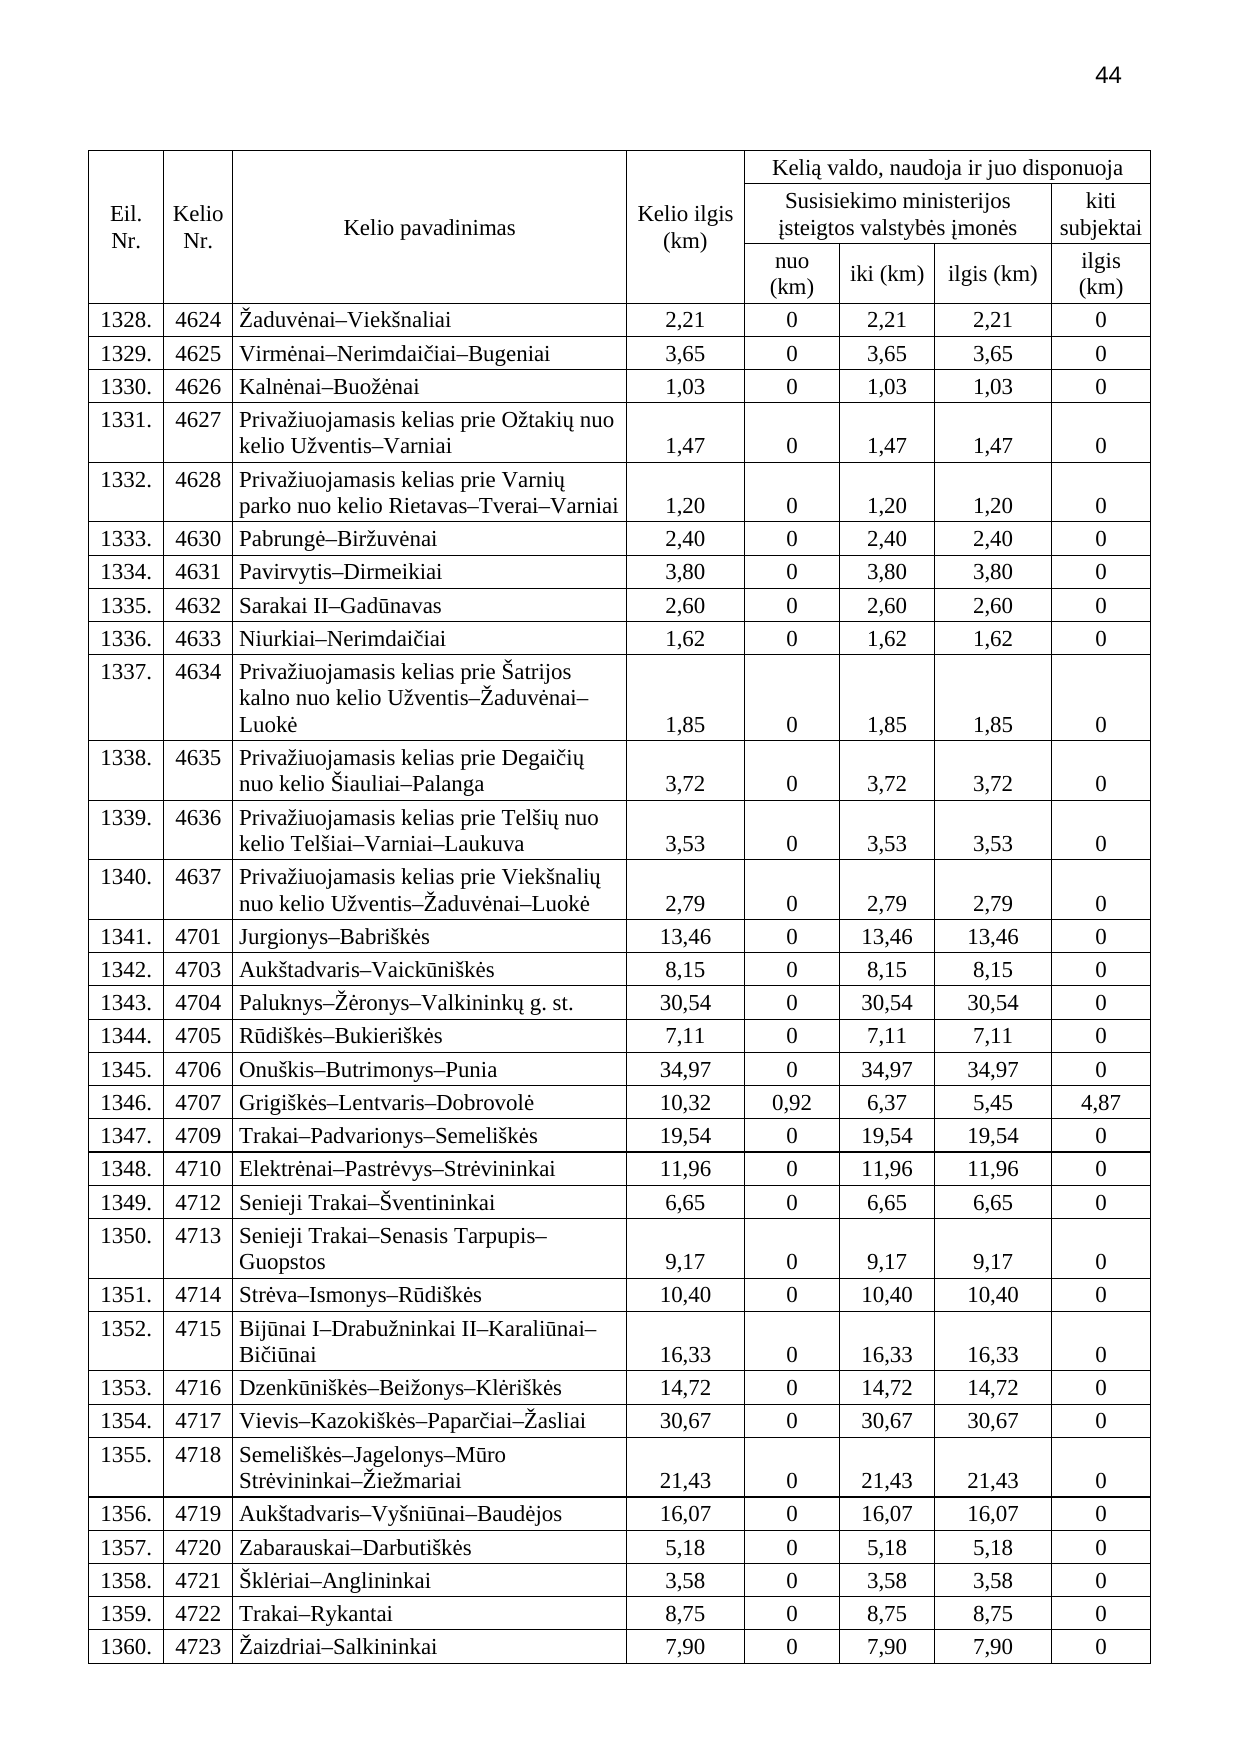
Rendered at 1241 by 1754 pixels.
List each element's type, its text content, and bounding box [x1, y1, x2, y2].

table_header Eil. Nr. [89, 151, 163, 302]
table_cell 1336. [89, 622, 163, 654]
table_cell 1357. [89, 1531, 163, 1563]
table_cell 2,21 [935, 304, 1051, 336]
table_cell 2,79 [627, 860, 744, 919]
table_cell 4633 [164, 622, 232, 654]
table_cell 1,47 [840, 403, 934, 462]
table_cell 0 [745, 953, 839, 985]
table_cell 1346. [89, 1086, 163, 1118]
table_cell 3,80 [935, 556, 1051, 588]
table_cell iki (km) [840, 244, 934, 302]
table_cell 2,60 [840, 589, 934, 621]
table_cell 1358. [89, 1564, 163, 1596]
table_cell Pabrungė–Biržuvėnai [233, 522, 626, 554]
table_cell 1359. [89, 1597, 163, 1629]
table_cell 2,60 [627, 589, 744, 621]
table_cell 0 [1052, 1186, 1150, 1218]
table_cell 0 [1052, 1020, 1150, 1052]
table_cell 0 [745, 1438, 839, 1496]
table_cell 0 [1052, 556, 1150, 588]
table_cell Senieji Trakai–Senasis Tarpupis–Guopstos [233, 1219, 626, 1277]
table_cell 34,97 [840, 1053, 934, 1085]
table_cell 4705 [164, 1020, 232, 1052]
table_cell 0 [1052, 370, 1150, 402]
table_cell 1,62 [840, 622, 934, 654]
table_cell Kalnėnai–Buožėnai [233, 370, 626, 402]
table_cell 1350. [89, 1219, 163, 1277]
table_cell 3,58 [840, 1564, 934, 1596]
table_cell 4722 [164, 1597, 232, 1629]
table_cell 1360. [89, 1630, 163, 1662]
table_cell 0 [745, 1630, 839, 1662]
table_cell 4721 [164, 1564, 232, 1596]
table_cell 1,20 [840, 463, 934, 521]
table_cell 10,40 [627, 1279, 744, 1311]
table_cell 30,54 [627, 986, 744, 1018]
table_cell 13,46 [627, 920, 744, 952]
table_cell 7,11 [935, 1020, 1051, 1052]
table_cell Niurkiai–Nerimdaičiai [233, 622, 626, 654]
table_cell 4703 [164, 953, 232, 985]
table_cell 0 [1052, 403, 1150, 462]
table_cell Aukštadvaris–Vyšniūnai–Baudėjos [233, 1498, 626, 1529]
table_cell 3,80 [627, 556, 744, 588]
table_cell 1335. [89, 589, 163, 621]
table_cell 1330. [89, 370, 163, 402]
table_cell 0 [745, 920, 839, 952]
table_cell Privažiuojamasis kelias prie Varnių parko nuo kelio Rietavas–Tverai–Varniai [233, 463, 626, 521]
table_cell Privažiuojamasis kelias prie Viekšnalių nuo kelio Užventis–Žaduvėnai–Luokė [233, 860, 626, 919]
table_cell Strėva–Ismonys–Rūdiškės [233, 1279, 626, 1311]
table_cell 3,65 [627, 337, 744, 369]
table_cell 0 [1052, 589, 1150, 621]
table_cell 1349. [89, 1186, 163, 1218]
table_header Kelio ilgis (km) [627, 151, 744, 302]
table_cell 13,46 [840, 920, 934, 952]
table_cell Šklėriai–Anglininkai [233, 1564, 626, 1596]
table_cell Privažiuojamasis kelias prie Telšių nuo kelio Telšiai–Varniai–Laukuva [233, 801, 626, 859]
table_cell 3,58 [627, 1564, 744, 1596]
table_cell 0 [1052, 1371, 1150, 1403]
table_cell 0 [1052, 860, 1150, 919]
table_cell 8,75 [935, 1597, 1051, 1629]
table_cell 2,21 [840, 304, 934, 336]
table_cell 1341. [89, 920, 163, 952]
table_cell 1,62 [627, 622, 744, 654]
table_cell Zabarauskai–Darbutiškės [233, 1531, 626, 1563]
table_cell 0 [745, 986, 839, 1018]
table_cell 0 [1052, 1119, 1150, 1151]
table_cell 16,07 [935, 1498, 1051, 1529]
table_cell 4626 [164, 370, 232, 402]
table_cell 0 [1052, 1498, 1150, 1529]
table_cell 8,75 [840, 1597, 934, 1629]
table_cell 30,67 [627, 1405, 744, 1437]
table_cell Trakai–Rykantai [233, 1597, 626, 1629]
table_cell 1348. [89, 1153, 163, 1185]
table_cell 1343. [89, 986, 163, 1018]
table_cell 34,97 [935, 1053, 1051, 1085]
table_cell 0 [745, 370, 839, 402]
table_cell Senieji Trakai–Šventininkai [233, 1186, 626, 1218]
table_cell Privažiuojamasis kelias prie Šatrijos kalno nuo kelio Užventis–Žaduvėnai–Luokė [233, 655, 626, 740]
table_cell Privažiuojamasis kelias prie Degaičių nuo kelio Šiauliai–Palanga [233, 741, 626, 800]
table_cell Bijūnai I–Drabužninkai II–Karaliūnai–Bičiūnai [233, 1312, 626, 1370]
table_cell 3,65 [840, 337, 934, 369]
table_cell 1,47 [935, 403, 1051, 462]
table_cell 0 [745, 1498, 839, 1529]
table_cell 11,96 [840, 1153, 934, 1185]
table_cell 4631 [164, 556, 232, 588]
table_cell 4710 [164, 1153, 232, 1185]
table_cell Trakai–Padvarionys–Semeliškės [233, 1119, 626, 1151]
table_cell 1337. [89, 655, 163, 740]
table_cell 0 [745, 1279, 839, 1311]
table_cell 8,15 [627, 953, 744, 985]
table_cell 9,17 [935, 1219, 1051, 1277]
table_cell 4632 [164, 589, 232, 621]
table_cell 0 [745, 403, 839, 462]
table_cell 16,33 [627, 1312, 744, 1370]
table_cell 0 [1052, 522, 1150, 554]
table_cell 10,32 [627, 1086, 744, 1118]
table_cell 0 [745, 304, 839, 336]
table_cell Semeliškės–Jagelonys–Mūro Strėvininkai–Žiežmariai [233, 1438, 626, 1496]
table_cell 0 [745, 1119, 839, 1151]
table_cell 0 [745, 337, 839, 369]
table_cell 4634 [164, 655, 232, 740]
table_cell 0 [1052, 304, 1150, 336]
table_cell 4630 [164, 522, 232, 554]
table_cell 1,85 [627, 655, 744, 740]
table_cell 30,54 [840, 986, 934, 1018]
table_cell 0 [1052, 1279, 1150, 1311]
table_cell 19,54 [840, 1119, 934, 1151]
table_cell 1340. [89, 860, 163, 919]
table_cell 16,33 [840, 1312, 934, 1370]
table_cell 1345. [89, 1053, 163, 1085]
table_cell 8,15 [840, 953, 934, 985]
table_cell 3,53 [627, 801, 744, 859]
table_cell 1356. [89, 1498, 163, 1529]
table_cell 4625 [164, 337, 232, 369]
table_cell 30,67 [935, 1405, 1051, 1437]
table_cell 4716 [164, 1371, 232, 1403]
table_cell 1,62 [935, 622, 1051, 654]
table_cell 0 [745, 741, 839, 800]
table_cell 4707 [164, 1086, 232, 1118]
table_cell 30,54 [935, 986, 1051, 1018]
table_cell 0 [745, 801, 839, 859]
table_cell 1353. [89, 1371, 163, 1403]
table_cell 4714 [164, 1279, 232, 1311]
table_cell 0 [745, 655, 839, 740]
table_cell 0 [1052, 655, 1150, 740]
table_cell 0 [745, 1531, 839, 1563]
table_cell 2,40 [935, 522, 1051, 554]
table_header Kelio Nr. [164, 151, 232, 302]
table_cell 4635 [164, 741, 232, 800]
table_cell 0 [745, 1597, 839, 1629]
table_cell 4718 [164, 1438, 232, 1496]
table_cell 0 [1052, 463, 1150, 521]
table_cell 14,72 [840, 1371, 934, 1403]
table_cell 5,18 [840, 1531, 934, 1563]
table_cell 0 [745, 1371, 839, 1403]
table_cell 6,65 [935, 1186, 1051, 1218]
table_cell 1334. [89, 556, 163, 588]
table_cell 21,43 [627, 1438, 744, 1496]
table_cell 0 [1052, 622, 1150, 654]
table_cell 0 [745, 463, 839, 521]
table_cell 1332. [89, 463, 163, 521]
table_cell 4627 [164, 403, 232, 462]
table_cell 11,96 [935, 1153, 1051, 1185]
table_cell Elektrėnai–Pastrėvys–Strėvininkai [233, 1153, 626, 1185]
table_cell 0 [745, 1405, 839, 1437]
table_cell Vievis–Kazokiškės–Paparčiai–Žasliai [233, 1405, 626, 1437]
table_cell 4715 [164, 1312, 232, 1370]
table_cell 4636 [164, 801, 232, 859]
table_cell 0 [1052, 1564, 1150, 1596]
table_cell 0 [1052, 741, 1150, 800]
table_cell 7,11 [627, 1020, 744, 1052]
table_cell 16,33 [935, 1312, 1051, 1370]
table_cell 0 [745, 1219, 839, 1277]
table_cell ilgis (km) [1052, 244, 1150, 302]
table_cell 21,43 [935, 1438, 1051, 1496]
table_cell 7,90 [840, 1630, 934, 1662]
table_cell Pavirvytis–Dirmeikiai [233, 556, 626, 588]
table_cell Žaizdriai–Salkininkai [233, 1630, 626, 1662]
table_cell 4717 [164, 1405, 232, 1437]
table_cell 0 [745, 622, 839, 654]
table_cell ilgis (km) [935, 244, 1051, 302]
table_cell Paluknys–Žėronys–Valkininkų g. st. [233, 986, 626, 1018]
table_cell Žaduvėnai–Viekšnaliai [233, 304, 626, 336]
table_cell 1328. [89, 304, 163, 336]
table_cell 1344. [89, 1020, 163, 1052]
table_cell 1,20 [935, 463, 1051, 521]
table_cell 0 [1052, 1312, 1150, 1370]
table_cell 14,72 [935, 1371, 1051, 1403]
table_cell 7,11 [840, 1020, 934, 1052]
table_cell 4712 [164, 1186, 232, 1218]
table_cell 5,18 [935, 1531, 1051, 1563]
table_cell 0 [1052, 801, 1150, 859]
table_cell 4701 [164, 920, 232, 952]
table_cell 1339. [89, 801, 163, 859]
table_cell Virmėnai–Nerimdaičiai–Bugeniai [233, 337, 626, 369]
table_cell 4713 [164, 1219, 232, 1277]
table_cell 3,72 [627, 741, 744, 800]
table_cell 0 [745, 522, 839, 554]
table_cell 19,54 [935, 1119, 1051, 1151]
table_cell 10,40 [840, 1279, 934, 1311]
table_cell 14,72 [627, 1371, 744, 1403]
table_cell 4637 [164, 860, 232, 919]
table_cell 6,37 [840, 1086, 934, 1118]
table_cell 11,96 [627, 1153, 744, 1185]
table_cell 0 [1052, 1630, 1150, 1662]
table_cell 1,85 [935, 655, 1051, 740]
table_cell 0 [745, 1186, 839, 1218]
table_cell 1333. [89, 522, 163, 554]
table_cell 4704 [164, 986, 232, 1018]
table_cell 1,03 [935, 370, 1051, 402]
table_cell 1,03 [840, 370, 934, 402]
table_cell 0 [1052, 1405, 1150, 1437]
table_cell 21,43 [840, 1438, 934, 1496]
table_cell Jurgionys–Babriškės [233, 920, 626, 952]
table_cell 0 [1052, 1531, 1150, 1563]
table_cell 10,40 [935, 1279, 1051, 1311]
table_cell 5,18 [627, 1531, 744, 1563]
table_cell 3,72 [935, 741, 1051, 800]
table_cell 3,65 [935, 337, 1051, 369]
table_cell 3,58 [935, 1564, 1051, 1596]
table_cell 0 [745, 1020, 839, 1052]
table_cell 16,07 [627, 1498, 744, 1529]
table_cell Grigiškės–Lentvaris–Dobrovolė [233, 1086, 626, 1118]
table_cell 0 [745, 1564, 839, 1596]
table_cell 0 [1052, 1438, 1150, 1496]
table_cell 30,67 [840, 1405, 934, 1437]
table_cell Onuškis–Butrimonys–Punia [233, 1053, 626, 1085]
table_cell 0 [1052, 1597, 1150, 1629]
table_cell Privažiuojamasis kelias prie Ožtakių nuo kelio Užventis–Varniai [233, 403, 626, 462]
table_cell 1347. [89, 1119, 163, 1151]
table_cell 2,40 [627, 522, 744, 554]
table_cell 1,03 [627, 370, 744, 402]
table_cell 16,07 [840, 1498, 934, 1529]
table_cell 4624 [164, 304, 232, 336]
table_cell 1351. [89, 1279, 163, 1311]
table_cell 8,75 [627, 1597, 744, 1629]
table_cell 0 [1052, 337, 1150, 369]
table_cell 0 [1052, 1053, 1150, 1085]
table_cell nuo (km) [745, 244, 839, 302]
table_cell 6,65 [627, 1186, 744, 1218]
table_cell 0,92 [745, 1086, 839, 1118]
table_cell 0 [1052, 986, 1150, 1018]
table_cell 0 [745, 860, 839, 919]
table_cell 0 [745, 1053, 839, 1085]
table_cell 0 [1052, 920, 1150, 952]
table_cell 7,90 [627, 1630, 744, 1662]
table_cell 3,80 [840, 556, 934, 588]
table_header Kelią valdo, naudoja ir juo disponuoja [745, 151, 1150, 183]
table_cell 1355. [89, 1438, 163, 1496]
table_cell Susisiekimo ministerijos įsteigtos valstybės įmonės [745, 184, 1051, 243]
table_cell 4628 [164, 463, 232, 521]
table_cell 2,21 [627, 304, 744, 336]
table_cell 3,72 [840, 741, 934, 800]
table_cell kiti subjektai [1052, 184, 1150, 243]
table_cell 4709 [164, 1119, 232, 1151]
table_header Kelio pavadinimas [233, 151, 626, 302]
table_cell 0 [745, 1153, 839, 1185]
table_cell 4,87 [1052, 1086, 1150, 1118]
table_cell 13,46 [935, 920, 1051, 952]
table_cell Dzenkūniškės–Beižonys–Klėriškės [233, 1371, 626, 1403]
table_cell 19,54 [627, 1119, 744, 1151]
table_cell 3,53 [840, 801, 934, 859]
table_cell 8,15 [935, 953, 1051, 985]
table_cell 2,60 [935, 589, 1051, 621]
table_cell 2,79 [935, 860, 1051, 919]
table_cell 1,85 [840, 655, 934, 740]
table_cell 4706 [164, 1053, 232, 1085]
table_cell 1331. [89, 403, 163, 462]
table_cell 1354. [89, 1405, 163, 1437]
table_cell 4719 [164, 1498, 232, 1529]
table_cell Aukštadvaris–Vaickūniškės [233, 953, 626, 985]
table_cell 7,90 [935, 1630, 1051, 1662]
table_cell 1,47 [627, 403, 744, 462]
table_cell 4723 [164, 1630, 232, 1662]
table_cell 0 [1052, 953, 1150, 985]
table_cell 1342. [89, 953, 163, 985]
table_cell 2,40 [840, 522, 934, 554]
table_cell 0 [745, 556, 839, 588]
table_cell 5,45 [935, 1086, 1051, 1118]
table_cell 6,65 [840, 1186, 934, 1218]
table_cell 1,20 [627, 463, 744, 521]
table_cell 1329. [89, 337, 163, 369]
table_cell 0 [745, 589, 839, 621]
table_cell 0 [1052, 1153, 1150, 1185]
table_cell 34,97 [627, 1053, 744, 1085]
table_cell 2,79 [840, 860, 934, 919]
table_cell Sarakai II–Gadūnavas [233, 589, 626, 621]
table_cell 1338. [89, 741, 163, 800]
table_cell 0 [1052, 1219, 1150, 1277]
table_cell 3,53 [935, 801, 1051, 859]
table_cell 9,17 [627, 1219, 744, 1277]
table_cell 9,17 [840, 1219, 934, 1277]
table_cell Rūdiškės–Bukieriškės [233, 1020, 626, 1052]
table_cell 1352. [89, 1312, 163, 1370]
table_cell 4720 [164, 1531, 232, 1563]
table_cell 0 [745, 1312, 839, 1370]
